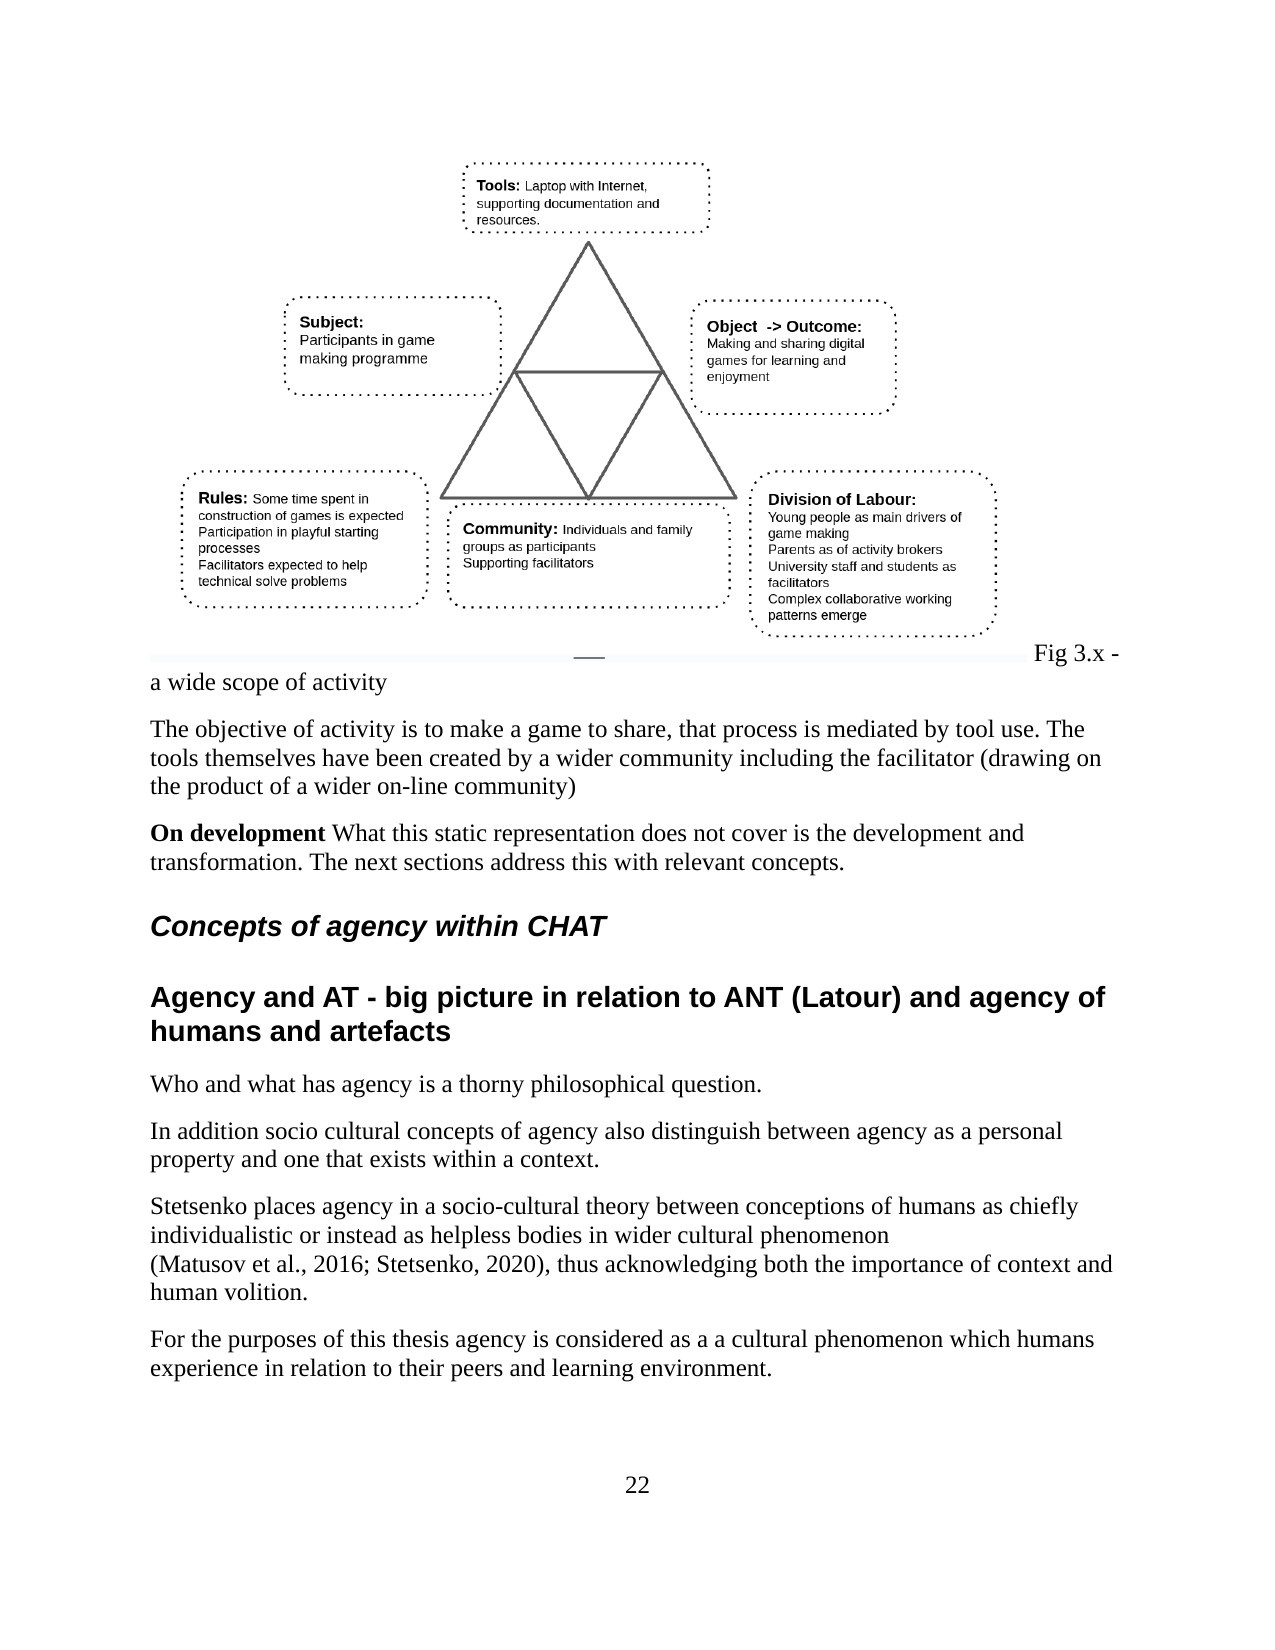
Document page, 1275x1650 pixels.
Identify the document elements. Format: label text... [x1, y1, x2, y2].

subtitle Concepts of agency within CHAT [150, 909, 1125, 943]
subtitle Agency and AT - big picture in relation to ANT (Latour) and agency of humans and artefacts [150, 981, 1125, 1048]
text For the purposes of this thesis agency is considered as a a cultural phenomenon which humans experience in relation to their peers and learning environment. [150, 1324, 1125, 1382]
text Stetsenko places agency in a socio-cultural theory between conceptions of humans as chiefly individualistic or instead as helpless bodies in wider cultural phenomenon (Matusov et al., 2016; Stetsenko, 2020), thus acknowledging both the importance of context and human volition. [150, 1191, 1125, 1306]
text The objective of activity is to make a game to share, that process is mediated by tool use. The tools themselves have been created by a wider community including the facilitator (drawing on the product of a wider on-line community) [150, 714, 1125, 800]
picture [150, 150, 1028, 662]
text On development What this static representation does not cover is the development and transformation. The next sections address this with relevant concepts. [150, 818, 1125, 876]
text In addition socio cultural concepts of agency also distinguish between agency as a personal property and one that exists within a context. [150, 1116, 1125, 1173]
text Fig 3.x - a wide scope of activity [150, 662, 1125, 696]
text Who and what has agency is a thorny philosophical question. [150, 1069, 1125, 1098]
